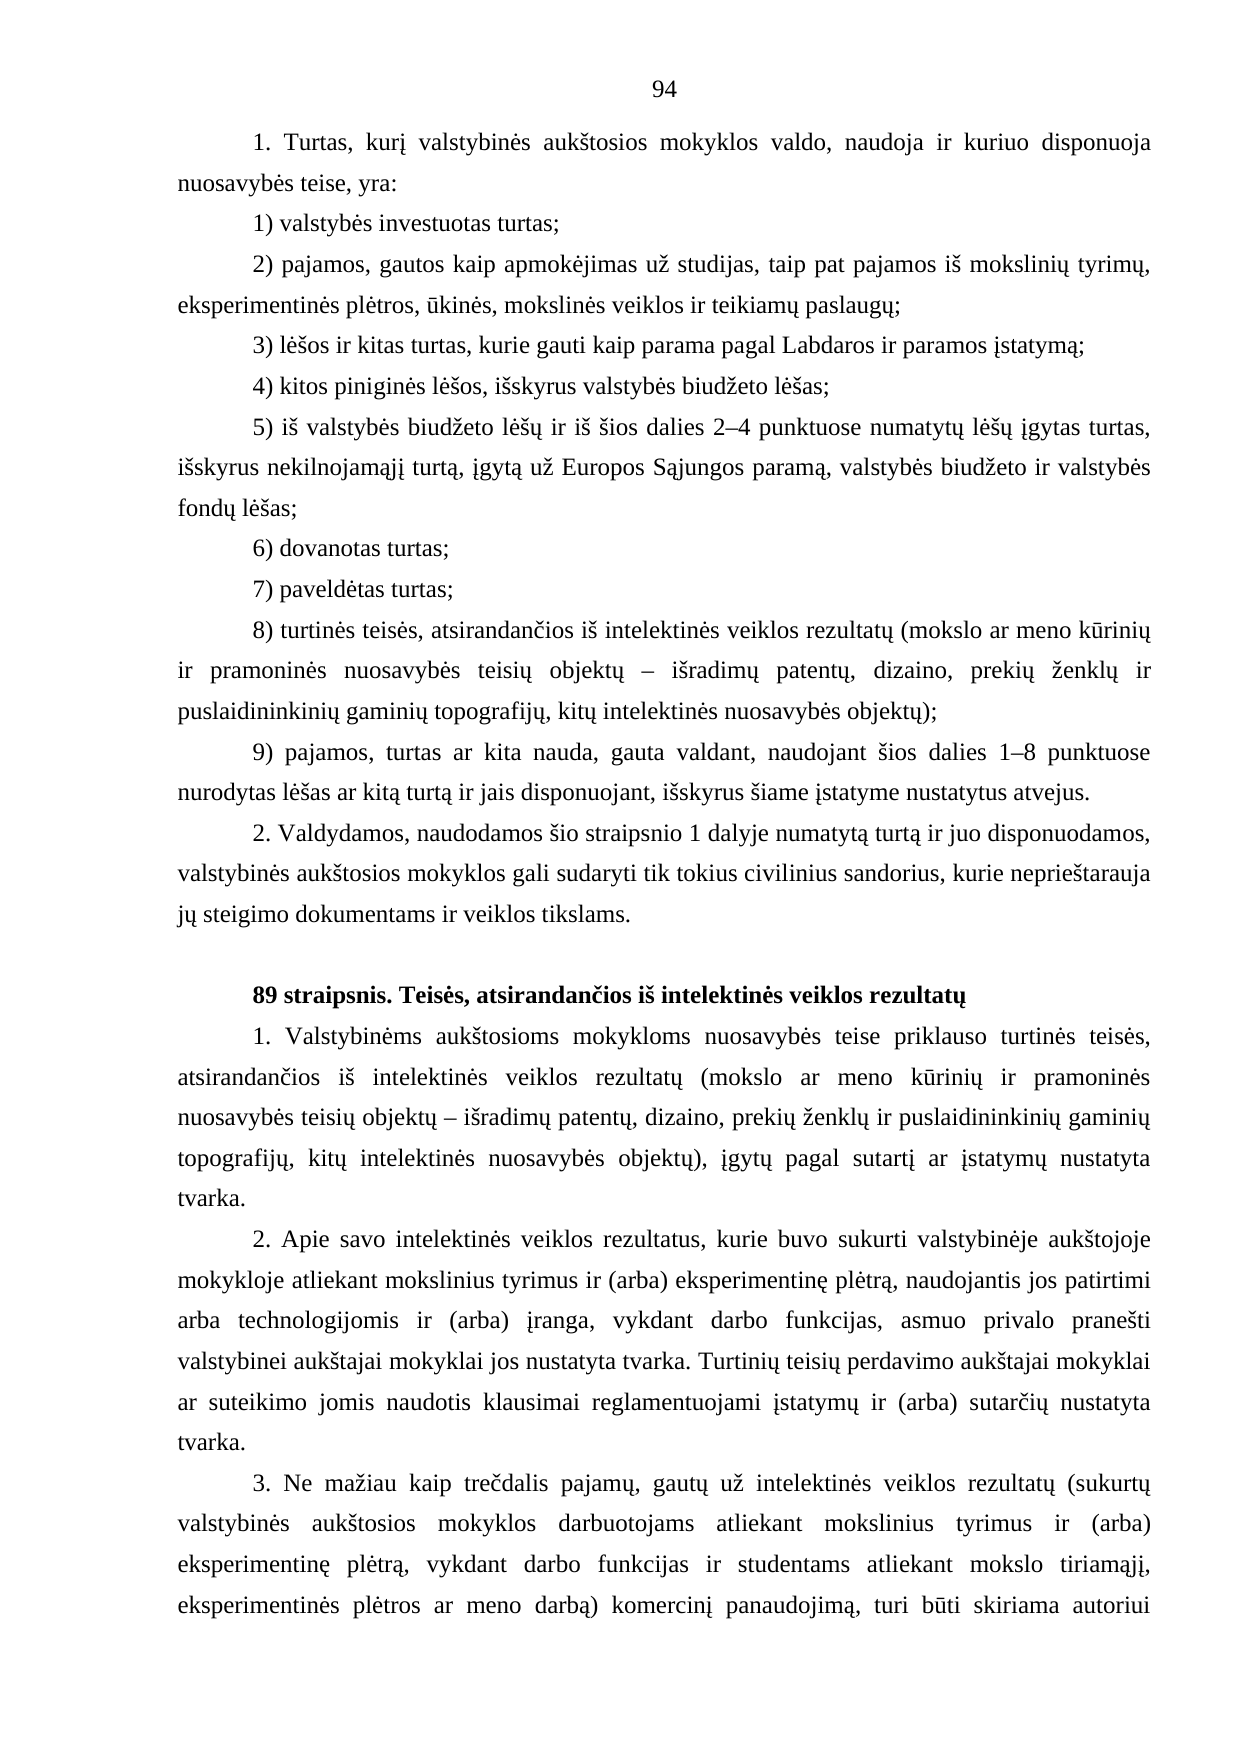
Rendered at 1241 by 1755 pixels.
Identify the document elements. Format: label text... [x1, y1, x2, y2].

text 2. Apie savo intelektinės veiklos rezultatus, kurie buvo sukurti valstybinėje aukštojoje mokykloje atliekant mokslinius tyrimus ir (arba) eksperimentinę plėtrą, naudojantis jos patirtimi arba technologijomis ir (arba) įranga, vykdant darbo funkcijas, asmuo privalo pranešti valstybinei aukštajai mokyklai jos nustatyta tvarka. Turtinių teisių perdavimo aukštajai mokyklai ar suteikimo jomis naudotis klausimai reglamentuojami įstatymų ir (arba) sutarčių nustatyta tvarka. [177, 1215, 1152, 1459]
text 9) pajamos, turtas ar kita nauda, gauta valdant, naudojant šios dalies 1–8 punktuose nurodytas lėšas ar kitą turtą ir jais disponuojant, išskyrus šiame įstatyme nustatytus atvejus. [177, 727, 1152, 809]
text 1) valstybės investuotas turtas; [177, 199, 1152, 240]
text 1. Turtas, kurį valstybinės aukštosios mokyklos valdo, naudoja ir kuriuo disponuoja nuosavybės teise, yra: [177, 118, 1152, 199]
text 3) lėšos ir kitas turtas, kurie gauti kaip parama pagal Labdaros ir paramos įstatymą; [177, 321, 1152, 362]
text 6) dovanotas turtas; [177, 524, 1152, 565]
text 3. Ne mažiau kaip trečdalis pajamų, gautų už intelektinės veiklos rezultatų (sukurtų valstybinės aukštosios mokyklos darbuotojams atliekant mokslinius tyrimus ir (arba) eksperimentinę plėtrą, vykdant darbo funkcijas ir studentams atliekant mokslo tiriamąjį, eksperimentinės plėtros ar meno darbą) komercinį panaudojimą, turi būti skiriama autoriui [177, 1459, 1152, 1621]
text 2) pajamos, gautos kaip apmokėjimas už studijas, taip pat pajamos iš mokslinių tyrimų, eksperimentinės plėtros, ūkinės, mokslinės veiklos ir teikiamų paslaugų; [177, 240, 1152, 321]
text 1. Valstybinėms aukštosioms mokykloms nuosavybės teise priklauso turtinės teisės, atsirandančios iš intelektinės veiklos rezultatų (mokslo ar meno kūrinių ir pramoninės nuosavybės teisių objektų – išradimų patentų, dizaino, prekių ženklų ir puslaidininkinių gaminių topografijų, kitų intelektinės nuosavybės objektų), įgytų pagal sutartį ar įstatymų nustatyta tvarka. [177, 1012, 1152, 1215]
text 8) turtinės teisės, atsirandančios iš intelektinės veiklos rezultatų (mokslo ar meno kūrinių ir pramoninės nuosavybės teisių objektų – išradimų patentų, dizaino, prekių ženklų ir puslaidininkinių gaminių topografijų, kitų intelektinės nuosavybės objektų); [177, 606, 1152, 727]
text 89 straipsnis. Teisės, atsirandančios iš intelektinės veiklos rezultatų [177, 971, 1152, 1012]
text 7) paveldėtas turtas; [177, 565, 1152, 606]
text 5) iš valstybės biudžeto lėšų ir iš šios dalies 2–4 punktuose numatytų lėšų įgytas turtas, išskyrus nekilnojamąjį turtą, įgytą už Europos Sąjungos paramą, valstybės biudžeto ir valstybės fondų lėšas; [177, 402, 1152, 524]
text 4) kitos piniginės lėšos, išskyrus valstybės biudžeto lėšas; [177, 362, 1152, 402]
text 2. Valdydamos, naudodamos šio straipsnio 1 dalyje numatytą turtą ir juo disponuodamos, valstybinės aukštosios mokyklos gali sudaryti tik tokius civilinius sandorius, kurie neprieštarauja jų steigimo dokumentams ir veiklos tikslams. [177, 809, 1152, 931]
